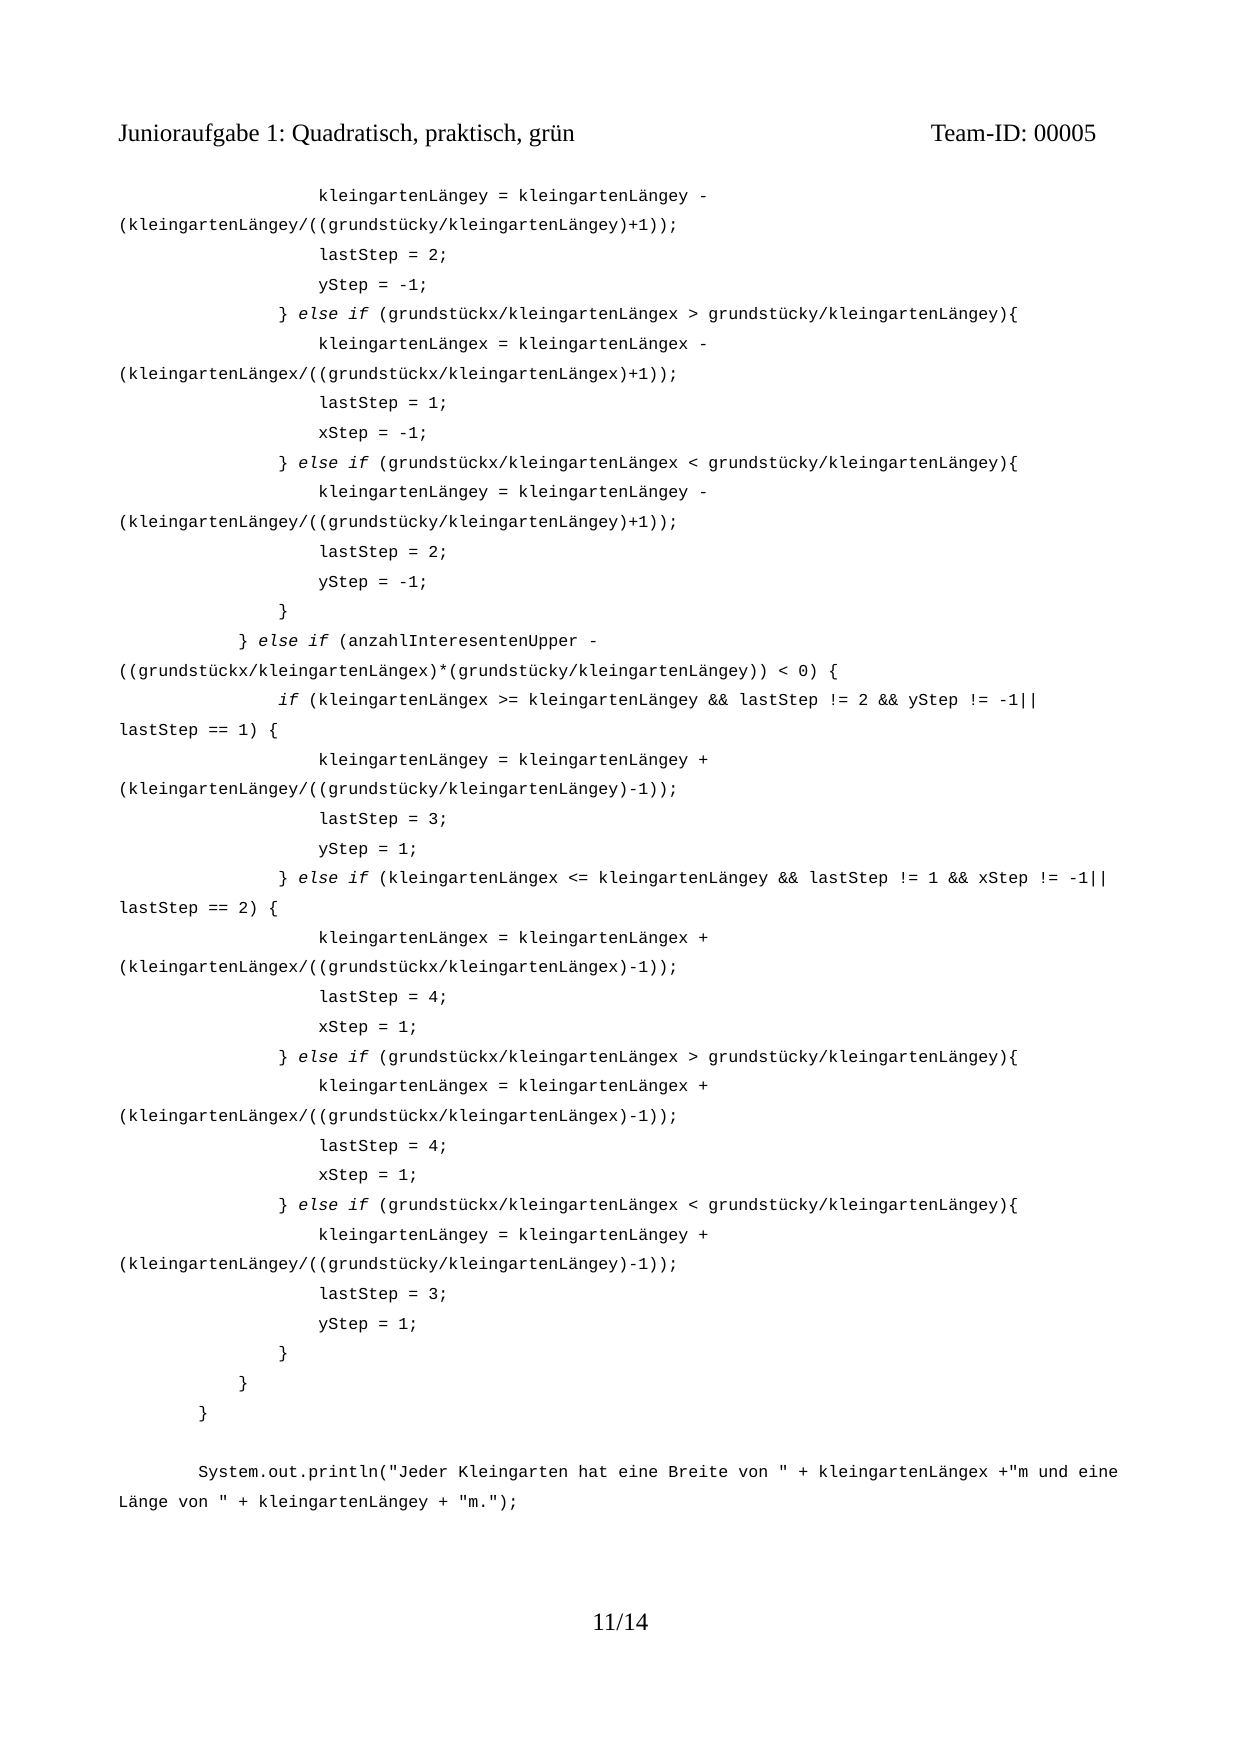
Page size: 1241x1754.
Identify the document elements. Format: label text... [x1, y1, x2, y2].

text kleingartenLängey = kleingartenLängey + (kleingartenLängey/((grundstücky/kleingartenLängey)-1)); [118, 1215, 1122, 1275]
text } [118, 1393, 1122, 1423]
text xStep = 1; [118, 1156, 1122, 1186]
text } else if (kleingartenLängex <= kleingartenLängey && lastStep != 1 && xStep != -1|| lastStep == 2) { [118, 859, 1122, 918]
text } else if (grundstückx/kleingartenLängex > grundstücky/kleingartenLängey){ [118, 1037, 1122, 1067]
text lastStep = 3; [118, 1275, 1122, 1304]
text lastStep = 2; [118, 533, 1122, 562]
text kleingartenLängey = kleingartenLängey - (kleingartenLängey/((grundstücky/kleingartenLängey)+1)); [118, 473, 1122, 533]
text } else if (anzahlInteresentenUpper - ((grundstückx/kleingartenLängex)*(grundstücky/kleingartenLängey)) < 0) { [118, 622, 1122, 681]
text } [118, 1334, 1122, 1364]
text kleingartenLängex = kleingartenLängex - (kleingartenLängex/((grundstückx/kleingartenLängex)+1)); [118, 325, 1122, 384]
text lastStep = 4; [118, 978, 1122, 1008]
text lastStep = 4; [118, 1126, 1122, 1156]
text } else if (grundstückx/kleingartenLängex < grundstücky/kleingartenLängey){ [118, 1186, 1122, 1215]
text kleingartenLängex = kleingartenLängex + (kleingartenLängex/((grundstückx/kleingartenLängex)-1)); [118, 918, 1122, 978]
text lastStep = 2; [118, 236, 1122, 265]
text yStep = -1; [118, 562, 1122, 592]
text kleingartenLängey = kleingartenLängey + (kleingartenLängey/((grundstücky/kleingartenLängey)-1)); [118, 740, 1122, 800]
text yStep = -1; [118, 265, 1122, 295]
text yStep = 1; [118, 829, 1122, 859]
text lastStep = 3; [118, 800, 1122, 829]
text kleingartenLängex = kleingartenLängex + (kleingartenLängex/((grundstückx/kleingartenLängex)-1)); [118, 1067, 1122, 1126]
text kleingartenLängey = kleingartenLängey - (kleingartenLängey/((grundstücky/kleingartenLängey)+1)); [118, 176, 1122, 236]
text xStep = -1; [118, 414, 1122, 443]
text lastStep = 1; [118, 384, 1122, 414]
text } else if (grundstückx/kleingartenLängex < grundstücky/kleingartenLängey){ [118, 443, 1122, 473]
text if (kleingartenLängex >= kleingartenLängey && lastStep != 2 && yStep != -1|| lastStep == 1) { [118, 681, 1122, 740]
text xStep = 1; [118, 1008, 1122, 1037]
text } [118, 592, 1122, 622]
text yStep = 1; [118, 1304, 1122, 1334]
text System.out.println("Jeder Kleingarten hat eine Breite von " + kleingartenLängex +"m und eine Länge von " + kleingartenLängey + "m."); [118, 1453, 1122, 1512]
text } else if (grundstückx/kleingartenLängex > grundstücky/kleingartenLängey){ [118, 295, 1122, 325]
text } [118, 1364, 1122, 1393]
